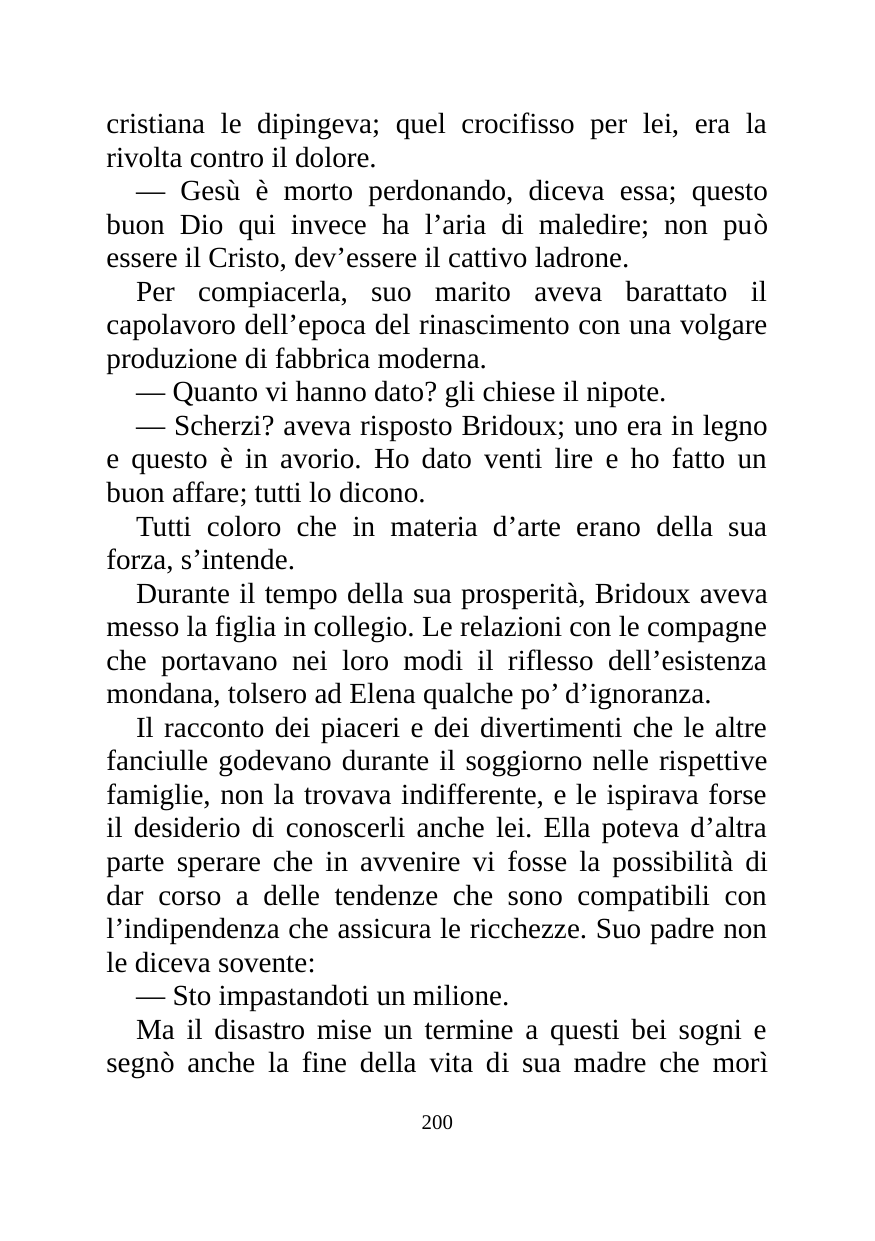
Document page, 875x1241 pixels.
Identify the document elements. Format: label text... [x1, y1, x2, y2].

text — Sto impastandoti un milione. [106, 978, 768, 1012]
text cristiana le dipingeva; quel crocifisso per lei, era la rivolta contro il dolore. [106, 106, 768, 173]
text Durante il tempo della sua prosperità, Bridoux aveva messo la figlia in collegio. Le relazioni con le compagne che portavano nei loro modi il riflesso dell’esistenza mondana, tolsero ad Elena qualche po’ d’ignoranza. [106, 576, 768, 710]
text Tutti coloro che in materia d’arte erano della sua forza, s’intende. [106, 509, 768, 576]
text Per compiacerla, suo marito aveva barattato il capolavoro dell’epoca del rinascimento con una volgare produzione di fabbrica moderna. [106, 274, 768, 374]
text — Gesù è morto perdonando, diceva essa; questo buon Dio qui invece ha l’aria di maledire; non può essere il Cristo, dev’essere il cattivo ladrone. [106, 173, 768, 274]
text — Scherzi? aveva risposto Bridoux; uno era in legno e questo è in avorio. Ho dato venti lire e ho fatto un buon affare; tutti lo dicono. [106, 408, 768, 509]
text Il racconto dei piaceri e dei divertimenti che le altre fanciulle godevano durante il soggiorno nelle rispettive famiglie, non la trovava indifferente, e le ispirava forse il desiderio di conoscerli anche lei. Ella poteva d’altra parte sperare che in avvenire vi fosse la possibilità di dar corso a delle tendenze che sono compatibili con l’indipendenza che assicura le ricchezze. Suo padre non le diceva sovente: [106, 710, 768, 978]
text — Quanto vi hanno dato? gli chiese il nipote. [106, 374, 768, 408]
text Ma il disastro mise un termine a questi bei sogni e segnò anche la fine della vita di sua madre che morì [106, 1012, 768, 1079]
